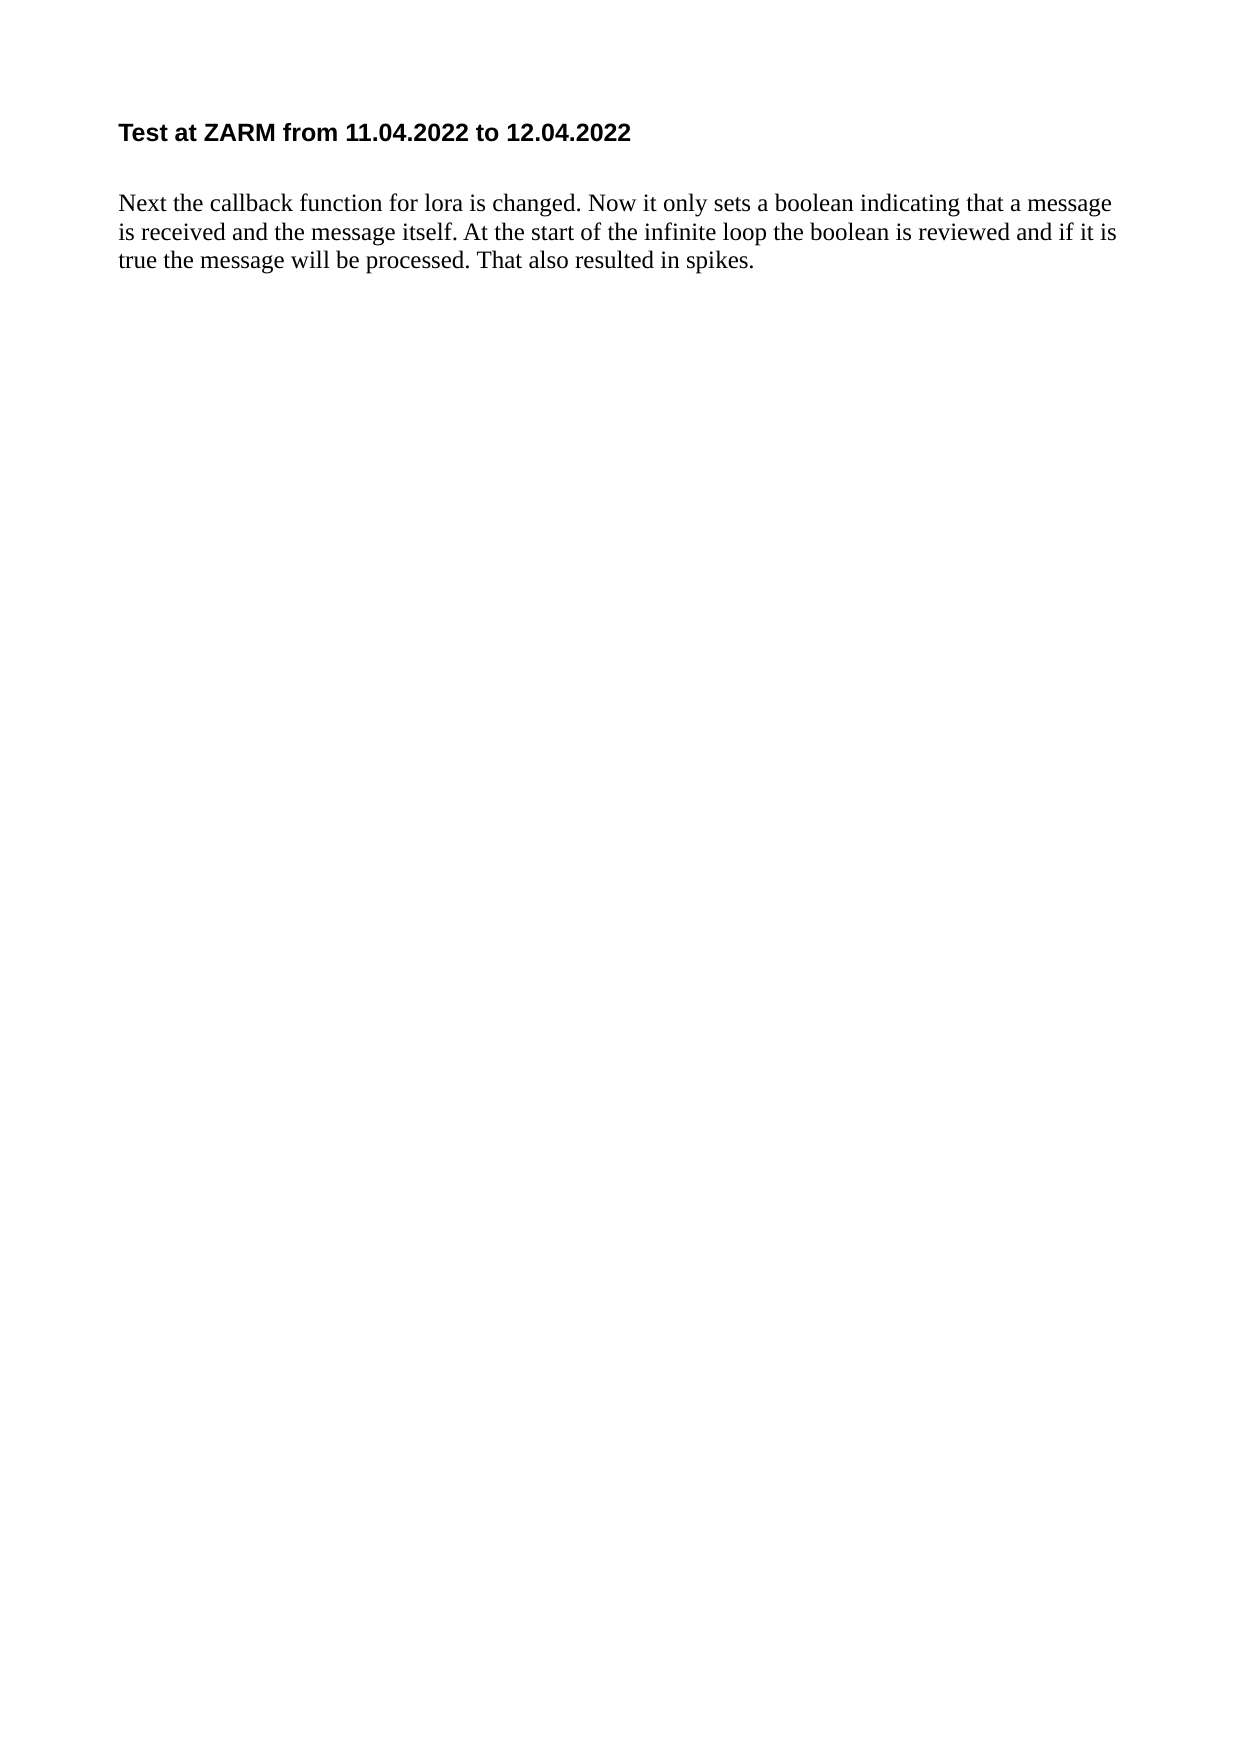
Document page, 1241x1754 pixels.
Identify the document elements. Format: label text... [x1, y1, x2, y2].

subtitle Test at ZARM from 11.04.2022 to 12.04.2022 [118, 118, 1122, 147]
text Next the callback function for lora is changed. Now it only sets a boolean indicating that a message is received and the message itself. At the start of the infinite loop the boolean is reviewed and if it is true the message will be processed. That also resulted in spikes. [118, 188, 1122, 274]
